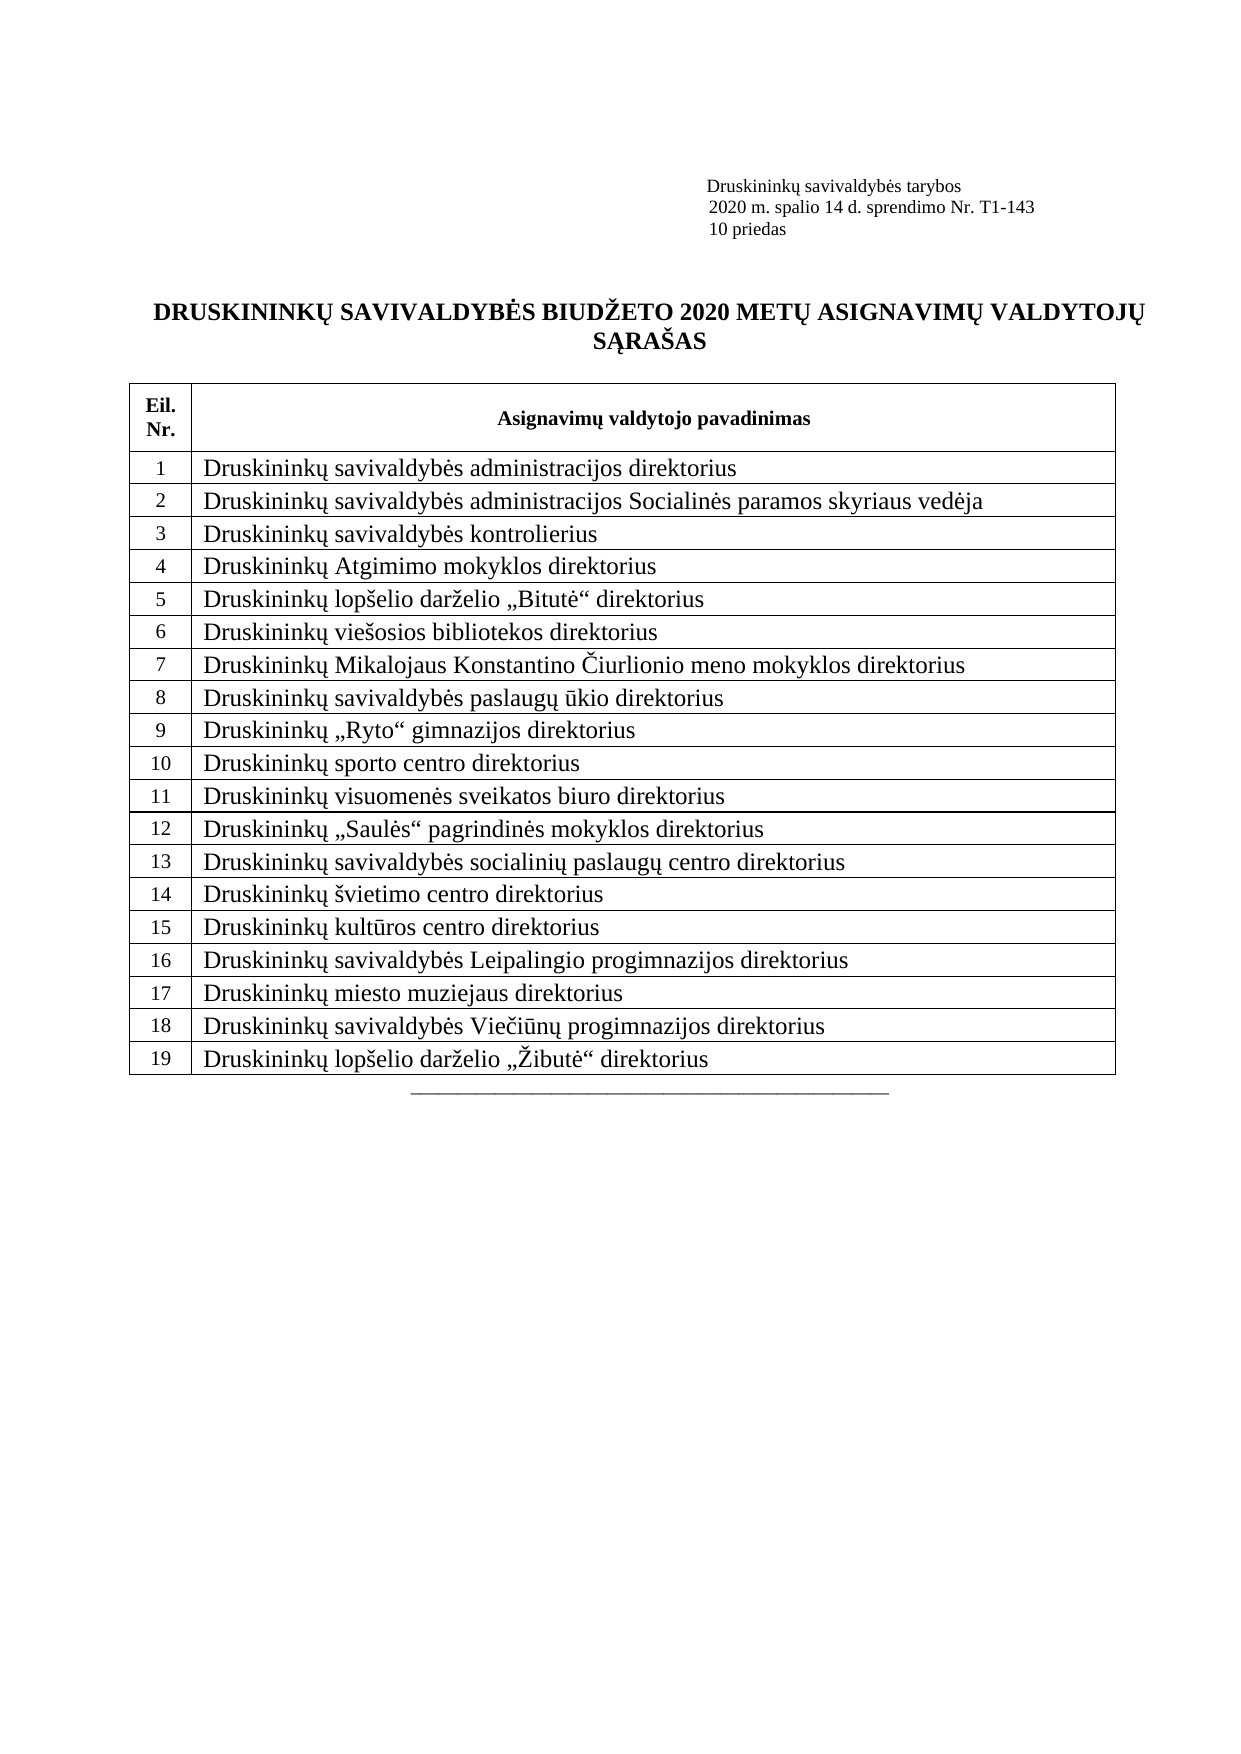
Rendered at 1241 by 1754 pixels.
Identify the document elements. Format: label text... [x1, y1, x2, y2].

table_cell 1 [130, 452, 191, 483]
text 10 priedas [709, 218, 1181, 239]
table_cell 18 [130, 1009, 191, 1041]
table_cell 3 [130, 517, 191, 549]
table_cell 4 [130, 550, 191, 582]
table_cell 7 [130, 649, 191, 680]
table_cell 14 [130, 878, 191, 910]
table_cell Druskininkų savivaldybės Viečiūnų progimnazijos direktorius [192, 1009, 1115, 1041]
table_cell Druskininkų savivaldybės paslaugų ūkio direktorius [192, 681, 1115, 713]
table_cell 9 [130, 714, 191, 746]
table_cell Druskininkų savivaldybės kontrolierius [192, 517, 1115, 549]
table_cell 17 [130, 977, 191, 1008]
table_cell Druskininkų „Saulės“ pagrindinės mokyklos direktorius [192, 813, 1115, 844]
table_cell Druskininkų Atgimimo mokyklos direktorius [192, 550, 1115, 582]
table_cell Druskininkų viešosios bibliotekos direktorius [192, 616, 1115, 647]
table_cell Druskininkų Mikalojaus Konstantino Čiurlionio meno mokyklos direktorius [192, 649, 1115, 680]
table_header Eil. Nr. [130, 384, 191, 451]
table_cell Druskininkų visuomenės sveikatos biuro direktorius [192, 780, 1115, 811]
table_cell Druskininkų savivaldybės administracijos direktorius [192, 452, 1115, 483]
table_cell Druskininkų savivaldybės administracijos Socialinės paramos skyriaus vedėja [192, 484, 1115, 516]
text ___________________________________________________ [118, 1075, 1181, 1097]
text DRUSKININKŲ SAVIVALDYBĖS BIUDŽETO 2020 METŲ ASIGNAVIMŲ VALDYTOJŲ SĄRAŠAS [118, 297, 1181, 354]
table_cell Druskininkų sporto centro direktorius [192, 747, 1115, 779]
table_cell 13 [130, 845, 191, 877]
table_cell 15 [130, 911, 191, 943]
table_cell Druskininkų kultūros centro direktorius [192, 911, 1115, 943]
table_cell Druskininkų miesto muziejaus direktorius [192, 977, 1115, 1008]
table_cell 16 [130, 944, 191, 976]
table_header Asignavimų valdytojo pavadinimas [192, 384, 1115, 451]
table_cell Druskininkų lopšelio darželio „Žibutė“ direktorius [192, 1042, 1115, 1074]
table_cell 8 [130, 681, 191, 713]
text 2020 m. spalio 14 d. sprendimo Nr. T1-143 [709, 196, 1176, 218]
table_cell 6 [130, 616, 191, 647]
table_cell 19 [130, 1042, 191, 1074]
table_cell 12 [130, 813, 191, 844]
table_cell Druskininkų švietimo centro direktorius [192, 878, 1115, 910]
text Druskininkų savivaldybės tarybos [706, 175, 1176, 196]
table_cell 2 [130, 484, 191, 516]
table_cell Druskininkų lopšelio darželio „Bitutė“ direktorius [192, 583, 1115, 614]
table_cell 5 [130, 583, 191, 614]
table_cell Druskininkų savivaldybės Leipalingio progimnazijos direktorius [192, 944, 1115, 976]
table_cell Druskininkų savivaldybės socialinių paslaugų centro direktorius [192, 845, 1115, 877]
table_cell 11 [130, 780, 191, 811]
table_cell Druskininkų „Ryto“ gimnazijos direktorius [192, 714, 1115, 746]
table_cell 10 [130, 747, 191, 779]
